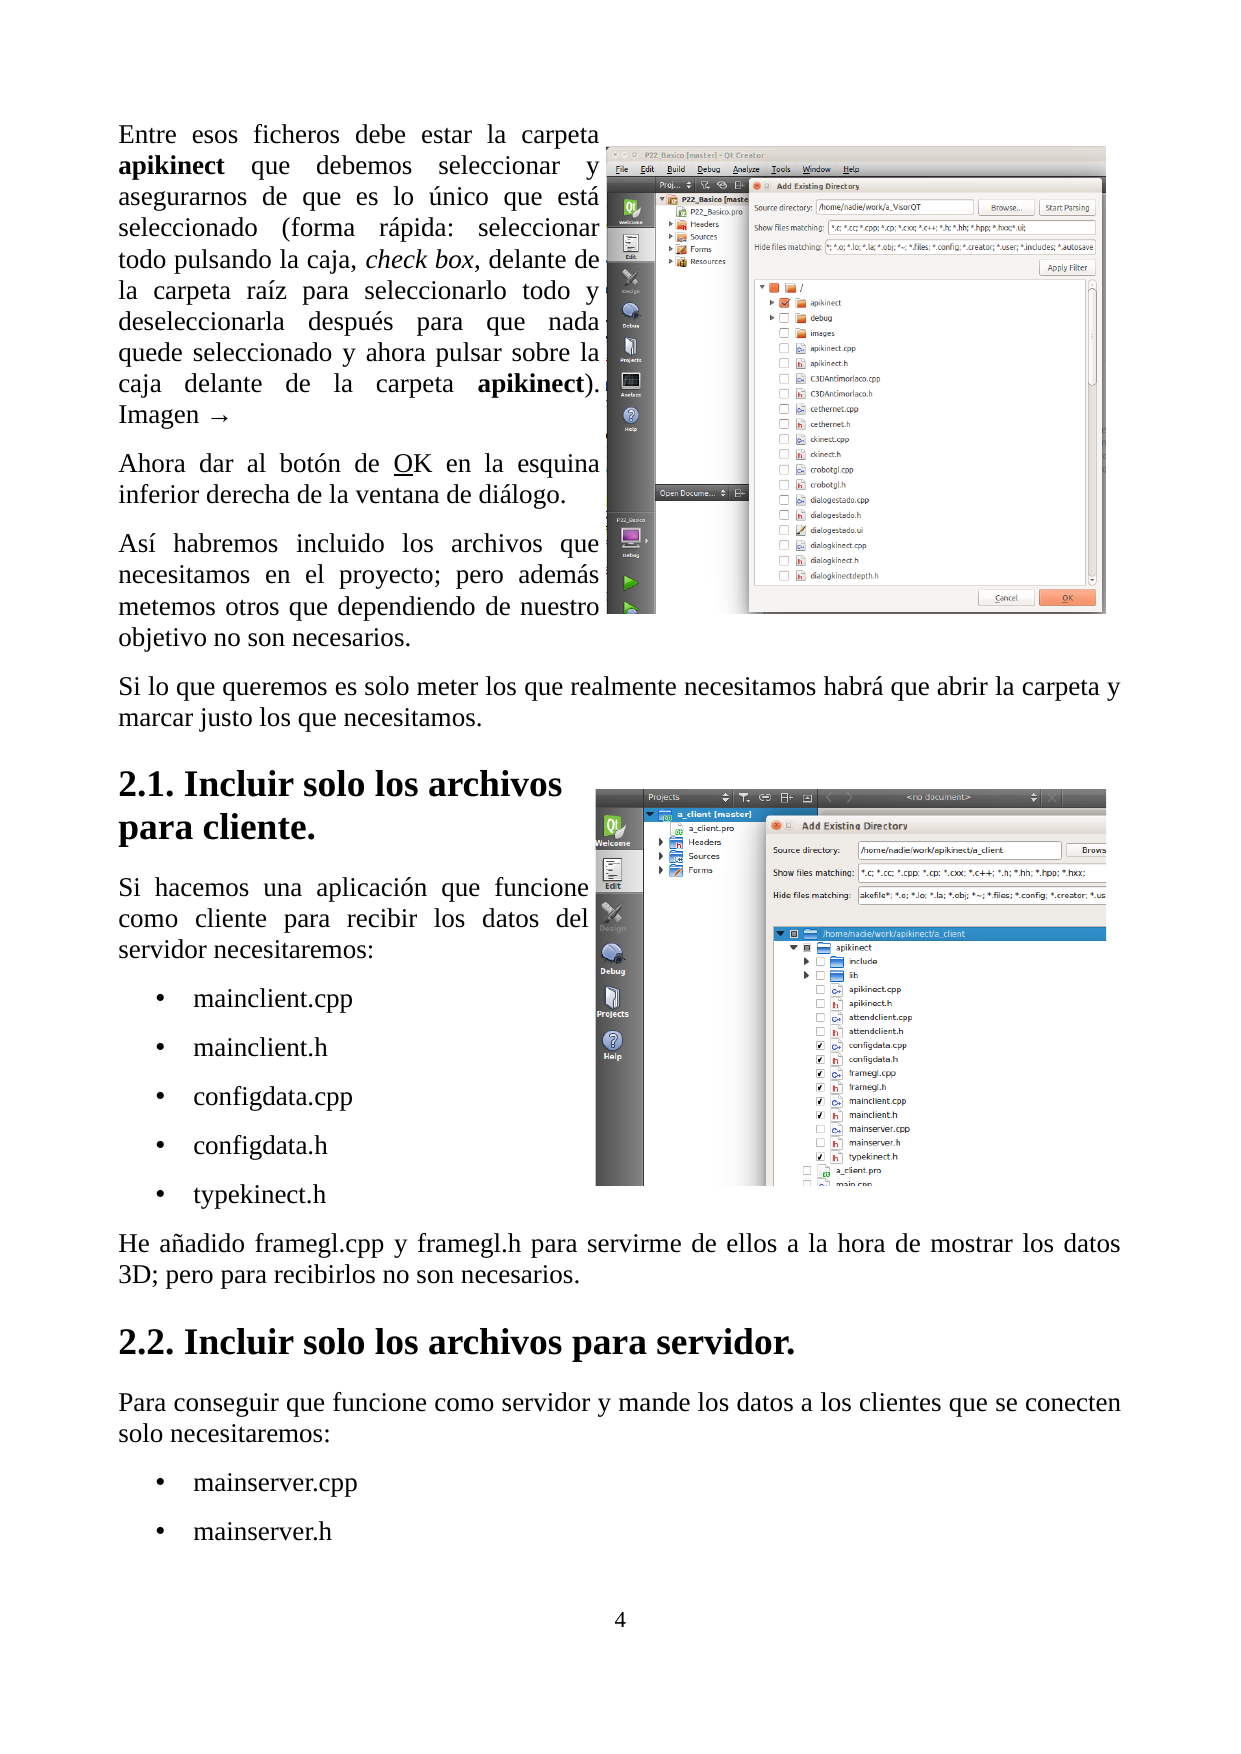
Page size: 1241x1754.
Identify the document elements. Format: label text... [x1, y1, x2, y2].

text 2.2. Incluir solo los archivos para servidor. [118, 1319, 1122, 1362]
text He añadido framegl.cpp y framegl.h para servirme de ellos a la hora de mostrar los datos 3D; pero para recibirlos no son necesarios. [118, 1227, 1122, 1289]
list [1107, 1080, 1122, 1112]
text Entre esos ficheros debe estar la carpeta apikinect que debemos seleccionar y asegurarnos de que es lo único que está seleccionado (forma rápida: seleccionar todo pulsando la caja, check box, delante de la carpeta raíz para seleccionarlo todo y deseleccionarla después para que nada quede seleccionado y ahora pulsar sobre la caja delante de la carpeta apikinect). Imagen → [118, 118, 1122, 429]
picture [595, 789, 1107, 1186]
list configdata.cpp [156, 1080, 595, 1112]
text Si lo que queremos es solo meter los que realmente necesitamos habrá que abrir la carpeta y marcar justo los que necesitamos. [118, 669, 1122, 732]
list mainserver.h [156, 1515, 1122, 1546]
list configdata.h [156, 1129, 595, 1161]
list typekinect.h [156, 1178, 1122, 1209]
text Para conseguir que funcione como servidor y mande los datos a los clientes que se conecten solo necesitaremos: [118, 1386, 1122, 1448]
text Ahora dar al botón de OK en la esquina inferior derecha de la ventana de diálogo. [118, 447, 606, 509]
text 2.1. Incluir solo los archivos para cliente. [118, 761, 1122, 848]
list [1107, 1129, 1122, 1161]
text Así habremos incluido los archivos que necesitamos en el proyecto; pero además metemos otros que dependiendo de nuestro objetivo no son necesarios. [118, 527, 1122, 652]
list [1107, 982, 1122, 1014]
text Si hacemos una aplicación que funcione como cliente para recibir los datos del servidor necesitaremos: [118, 871, 595, 965]
list mainserver.cpp [156, 1466, 1122, 1497]
picture [606, 146, 1106, 614]
list mainclient.h [156, 1031, 595, 1063]
list mainclient.cpp [156, 982, 595, 1014]
list [1107, 1031, 1122, 1063]
